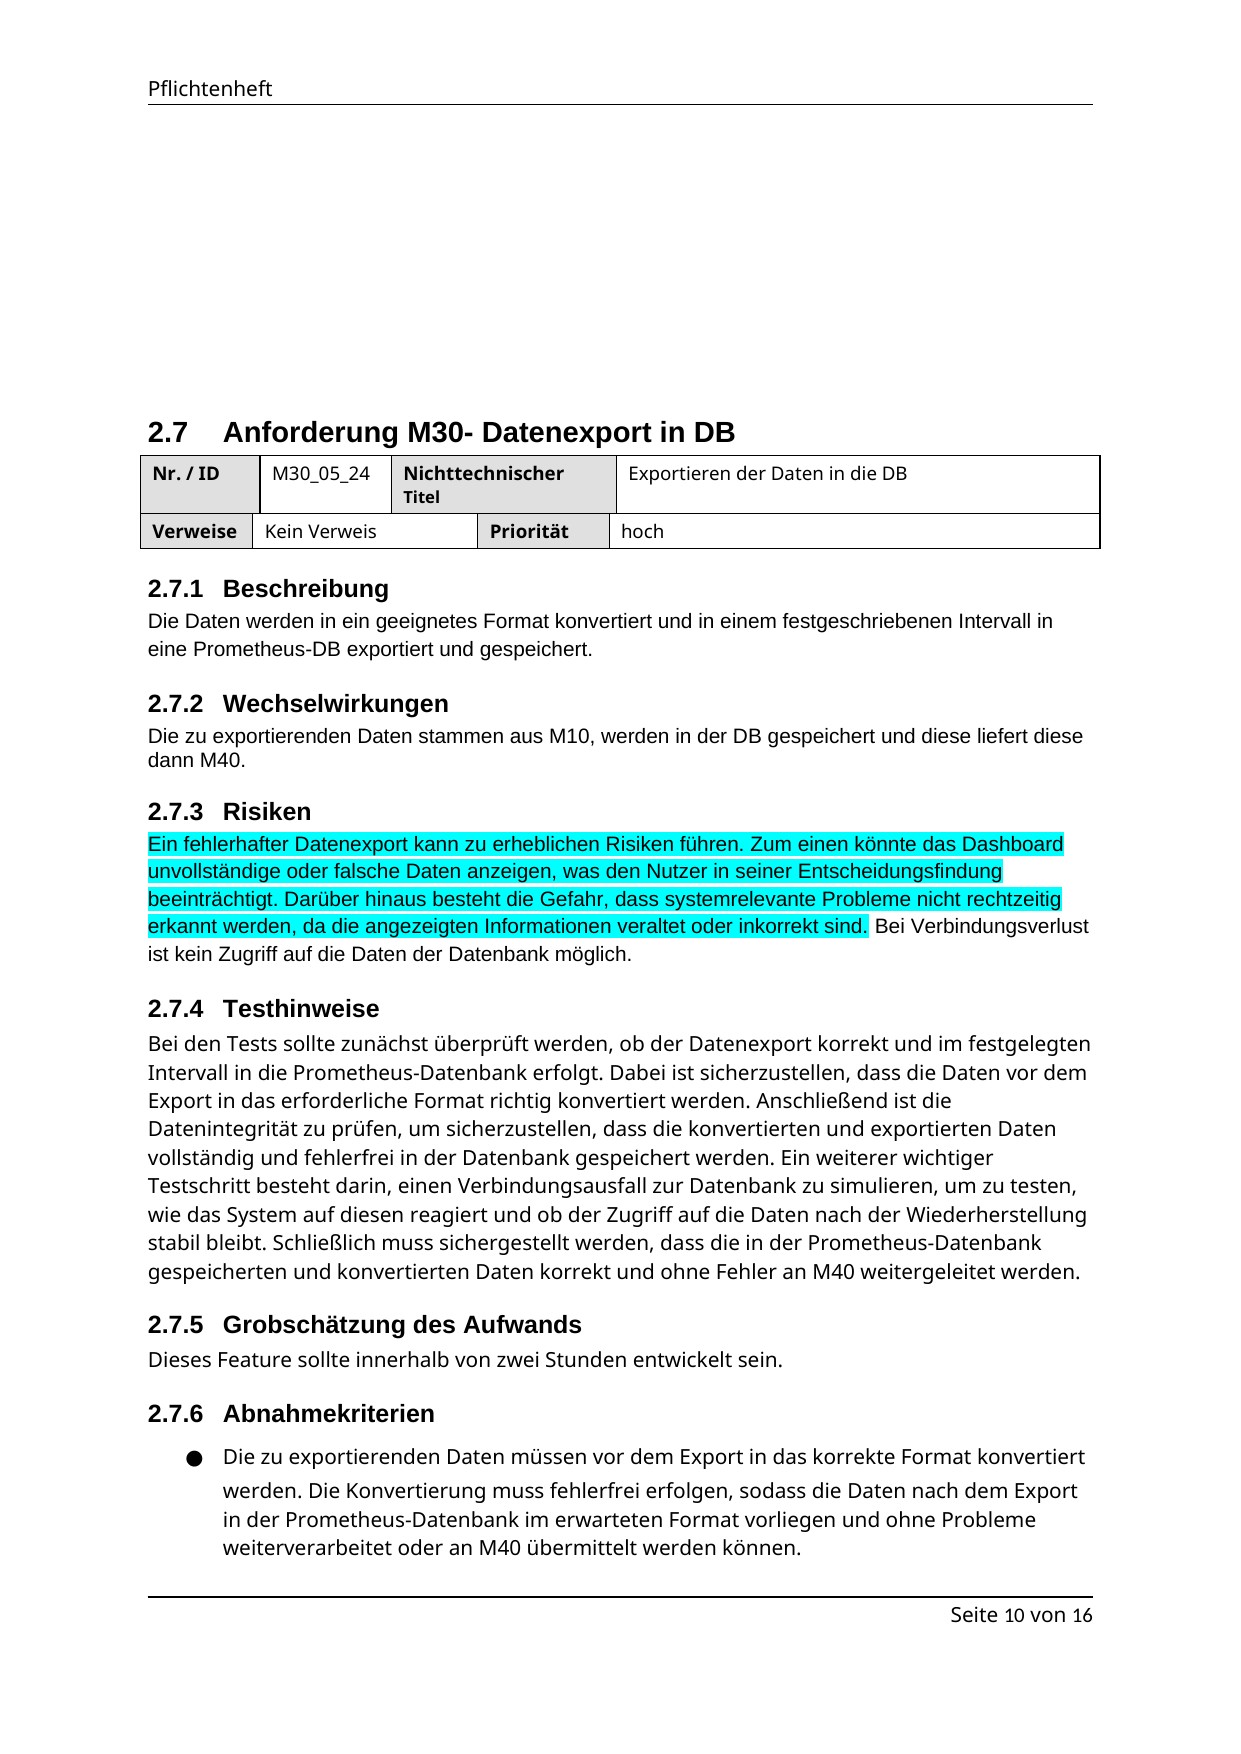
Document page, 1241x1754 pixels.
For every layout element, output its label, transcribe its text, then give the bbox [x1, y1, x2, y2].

list Grobschätzung des Aufwands [148, 1310, 1093, 1339]
list Anforderung M30- Datenexport in DB [148, 416, 1093, 449]
list Beschreibung [148, 574, 1093, 603]
text Die zu exportierenden Daten stammen aus M10, werden in der DB gespeichert und diese liefert diese dann M40. [148, 724, 1093, 772]
text Dieses Feature sollte innerhalb von zwei Stunden entwickelt sein. [148, 1345, 1093, 1374]
table_header Exportieren der Daten in die DB [617, 456, 1099, 513]
list Testhinweise [148, 994, 1093, 1023]
text Die Daten werden in ein geeignetes Format konvertiert und in einem festgeschriebenen Intervall in eine Prometheus-DB exportiert und gespeichert. [148, 609, 1093, 660]
table_cell Priorität [478, 514, 609, 548]
table_header Nichttechnischer Titel [392, 456, 616, 513]
text Bei den Tests sollte zunächst überprüft werden, ob der Datenexport korrekt und im festgelegten Intervall in die Prometheus-Datenbank erfolgt. Dabei ist sicherzustellen, dass die Daten vor dem Export in das erforderliche Format richtig konvertiert werden. Anschließend ist die Datenintegrität zu prüfen, um sicherzustellen, dass die konvertierten und exportierten Daten vollständig und fehlerfrei in der Datenbank gespeichert werden. Ein weiterer wichtiger Testschritt besteht darin, einen Verbindungsausfall zur Datenbank zu simulieren, um zu testen, wie das System auf diesen reagiert und ob der Zugriff auf die Daten nach der Wiederherstellung stabil bleibt. Schließlich muss sichergestellt werden, dass die in der Prometheus-Datenbank gespeicherten und konvertierten Daten korrekt und ohne Fehler an M40 weitergeleitet werden. [148, 1029, 1093, 1285]
table_header Nr. / ID [141, 456, 259, 513]
list Abnahmekriterien [148, 1399, 1093, 1427]
list Die zu exportierenden Daten müssen vor dem Export in das korrekte Format konvertiert werden. Die Konvertierung muss fehlerfrei erfolgen, sodass die Daten nach dem Export in der Prometheus-Datenbank im erwarteten Format vorliegen und ohne Probleme weiterverarbeitet oder an M40 übermittelt werden können. [185, 1434, 1093, 1562]
table_header M30_05_24 [261, 456, 391, 513]
list Wechselwirkungen [148, 689, 1093, 718]
table_cell Kein Verweis [253, 514, 477, 548]
text Ein fehlerhafter Datenexport kann zu erheblichen Risiken führen. Zum einen könnte das Dashboard unvollständige oder falsche Daten anzeigen, was den Nutzer in seiner Entscheidungsfindung beeinträchtigt. Darüber hinaus besteht die Gefahr, dass systemrelevante Probleme nicht rechtzeitig erkannt werden, da die angezeigten Informationen veraltet oder inkorrekt sind. Bei Verbindungsverlust ist kein Zugriff auf die Daten der Datenbank möglich. [148, 832, 1093, 966]
list Risiken [148, 797, 1093, 826]
table_cell hoch [610, 514, 1099, 548]
table_cell Verweise [141, 514, 252, 548]
